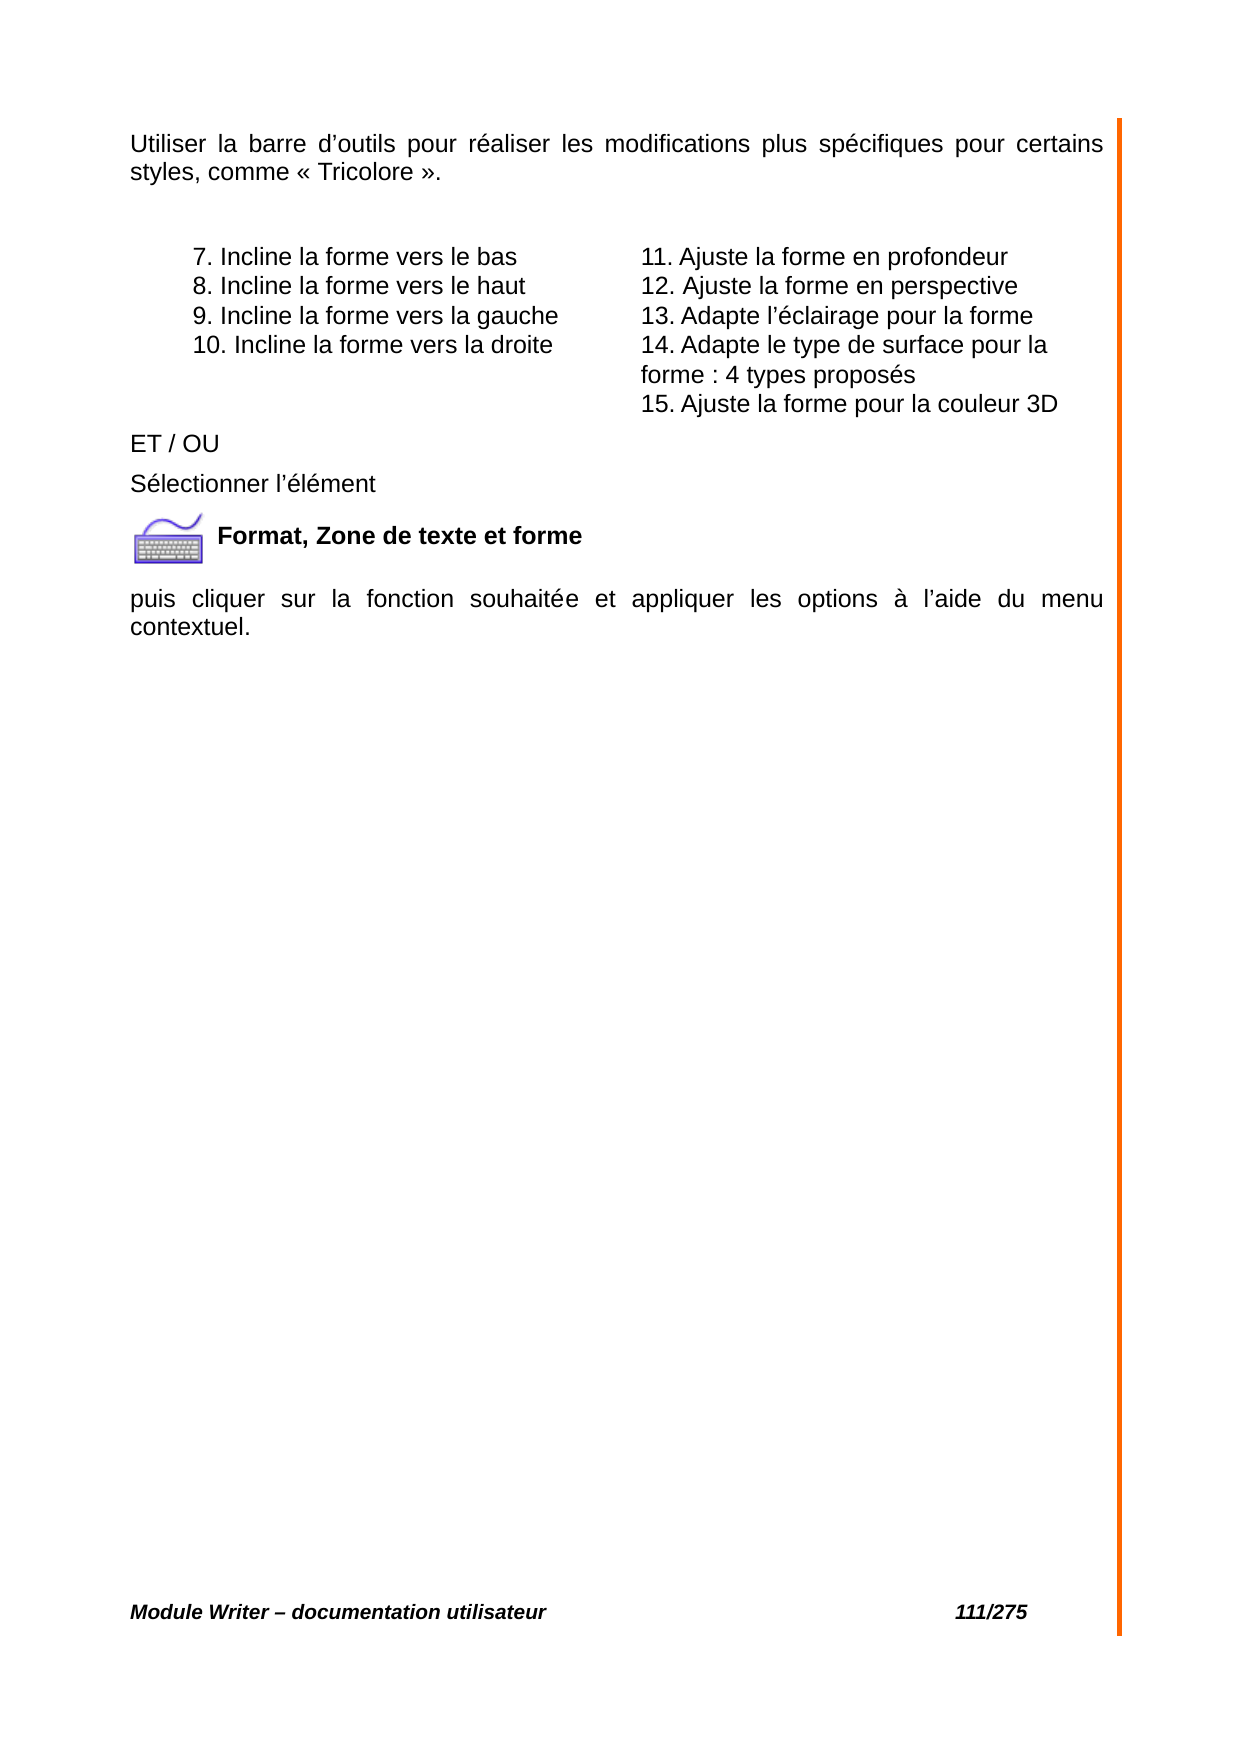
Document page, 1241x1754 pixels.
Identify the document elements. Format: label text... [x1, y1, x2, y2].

table_cell 15. Ajuste la forme pour la couleur 3D [641, 389, 1071, 418]
table_header 7. Incline la forme vers le bas [192, 242, 641, 271]
table_cell 8. Incline la forme vers le haut [192, 271, 641, 301]
text Sélectionner l’élément [130, 470, 1105, 498]
text Utiliser la barre d’outils pour réaliser les modifications plus spécifiques pour certains styles, comme « Tricolore ». [130, 130, 1105, 186]
table_cell 12. Ajuste la forme en perspective [641, 271, 1071, 301]
table_header 11. Ajuste la forme en profondeur [641, 242, 1071, 271]
table_cell [192, 389, 641, 418]
table_cell 9. Incline la forme vers la gauche [192, 301, 641, 330]
table_cell 14. Adapte le type de surface pour la forme : 4 types proposés [641, 330, 1071, 389]
text puis cliquer sur la fonction souhaitée et appliquer les options à l’aide du menu contextuel. [130, 585, 1105, 641]
picture [130, 502, 206, 578]
table_cell 10. Incline la forme vers la droite [192, 330, 641, 389]
text ET / OU [130, 430, 1105, 458]
text Format, Zone de texte et forme [206, 521, 1105, 549]
table_cell 13. Adapte l’éclairage pour la forme [641, 301, 1071, 330]
